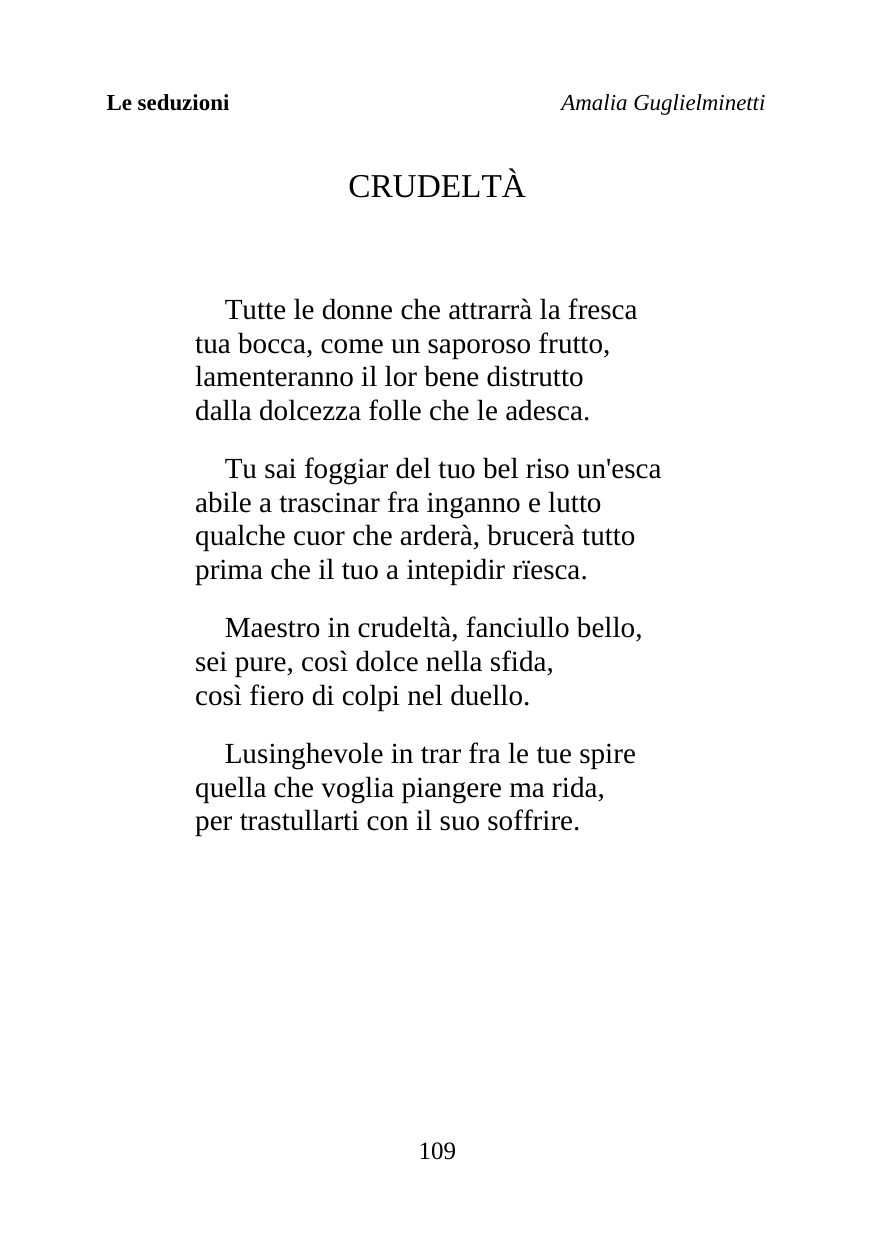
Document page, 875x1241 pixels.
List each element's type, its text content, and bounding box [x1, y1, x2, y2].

text Lusinghevole in trar fra le tue spire quella che voglia piangere ma rida, per trastullarti con il suo soffrire. [195, 736, 768, 837]
text Tutte le donne che attrarrà la fresca tua bocca, come un saporoso frutto, lamenteranno il lor bene distrutto dalla dolcezza folle che le adesca. [195, 292, 768, 426]
subtitle CRUDELTÀ [106, 166, 768, 205]
text Maestro in crudeltà, fanciullo bello, sei pure, così dolce nella sfida, così fiero di colpi nel duello. [195, 611, 768, 711]
text Tu sai foggiar del tuo bel riso un'esca abile a trascinar fra inganno e lutto qualche cuor che arderà, brucerà tutto prima che il tuo a intepidir rïesca. [195, 451, 768, 586]
